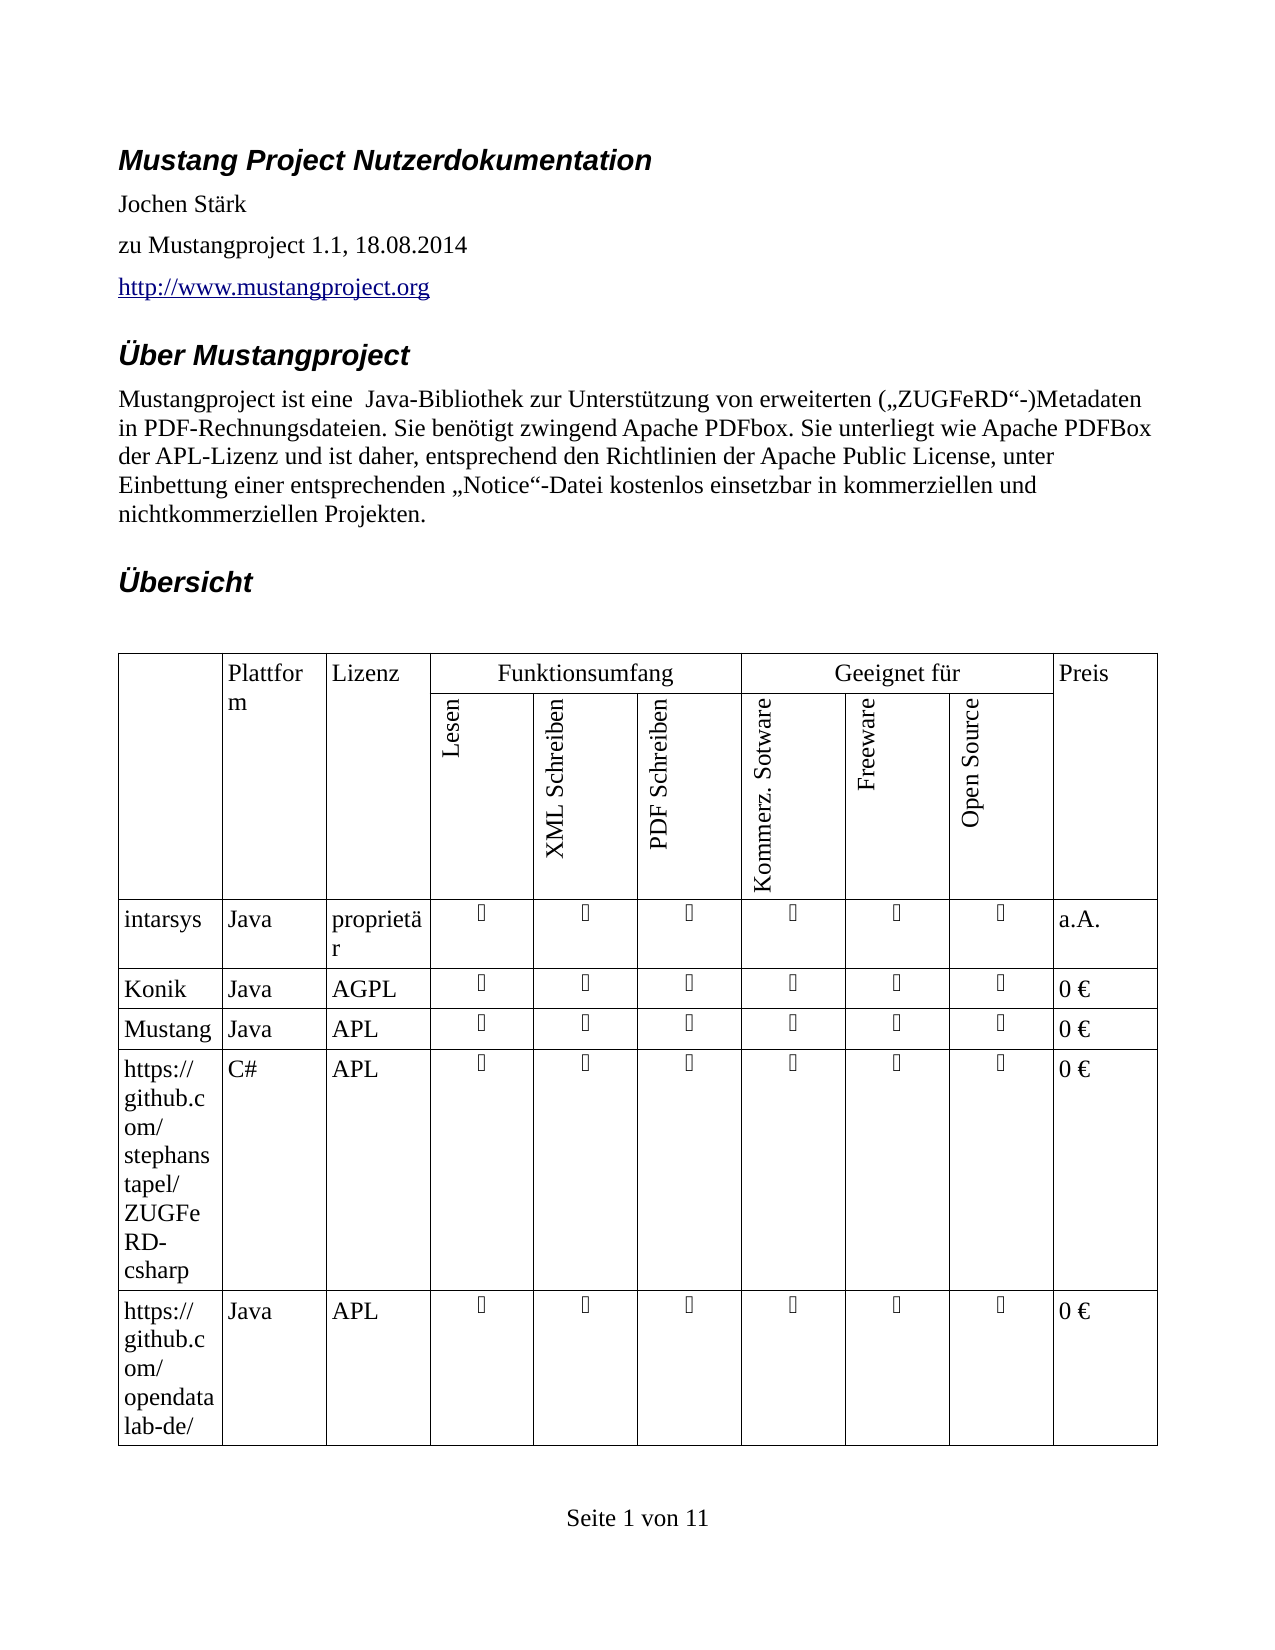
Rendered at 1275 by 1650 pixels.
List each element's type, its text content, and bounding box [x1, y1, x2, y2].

table_cell  [742, 900, 845, 968]
subtitle Übersicht [118, 565, 1157, 599]
table_cell 0 € [1054, 1009, 1157, 1048]
table_cell AGPL [327, 969, 430, 1008]
table_cell Mustang [119, 1009, 222, 1048]
table_cell  [534, 1291, 637, 1445]
table_cell  [431, 969, 533, 1008]
table_cell a.A. [1054, 900, 1157, 968]
subtitle Über Mustangproject [118, 338, 1157, 371]
table_cell C# [223, 1050, 326, 1290]
table_cell Konik [119, 969, 222, 1008]
table_cell  [846, 969, 949, 1008]
table_cell Java [223, 969, 326, 1008]
table_cell  [742, 1050, 845, 1290]
text Jochen Stärk [118, 189, 1157, 218]
table_cell APL [327, 1009, 430, 1048]
table_cell Java [223, 900, 326, 968]
table_cell Open Source [950, 694, 1053, 899]
table_cell  [638, 1009, 741, 1048]
table_cell https://github.com/stephanstapel/ZUGFeRD-csharp [119, 1050, 222, 1290]
table_cell Lesen [431, 694, 533, 899]
table_cell https://github.com/opendatalab-de/ [119, 1291, 222, 1445]
table_cell  [950, 1050, 1053, 1290]
table_cell  [846, 1050, 949, 1290]
table_header Geeignet für [742, 654, 1053, 693]
table_cell proprietär [327, 900, 430, 968]
table_cell  [950, 969, 1053, 1008]
text zu Mustangproject 1.1, 18.08.2014 [118, 230, 1157, 259]
table_cell  [950, 900, 1053, 968]
table_cell 0 € [1054, 1291, 1157, 1445]
table_header Plattform [223, 654, 326, 899]
table_cell  [638, 1050, 741, 1290]
table_cell  [950, 1009, 1053, 1048]
table_cell  [431, 900, 533, 968]
table_cell  [431, 1009, 533, 1048]
table_cell  [534, 1050, 637, 1290]
table_cell  [742, 1009, 845, 1048]
table_cell Kommerz. Sotware [742, 694, 845, 899]
table_cell  [638, 900, 741, 968]
table_header Funktionsumfang [431, 654, 741, 693]
table_cell 0 € [1054, 1050, 1157, 1290]
table_cell  [431, 1050, 533, 1290]
table_cell  [950, 1291, 1053, 1445]
text http://www.mustangproject.org [118, 272, 1157, 300]
table_cell  [534, 1009, 637, 1048]
table_cell  [638, 969, 741, 1008]
table_cell  [742, 1291, 845, 1445]
table_cell XML Schreiben [534, 694, 637, 899]
table_cell  [534, 969, 637, 1008]
table_cell  [846, 900, 949, 968]
table_cell  [431, 1291, 533, 1445]
table_cell PDF Schreiben [638, 694, 741, 899]
table_cell 0 € [1054, 969, 1157, 1008]
table_cell  [534, 900, 637, 968]
subtitle Mustang Project Nutzerdokumentation [118, 143, 1157, 177]
text Mustangproject ist eine Java-Bibliothek zur Unterstützung von erweiterten („ZUGFeRD“-)Metadaten in PDF-Rechnungsdateien. Sie benötigt zwingend Apache PDFbox. Sie unterliegt wie Apache PDFBox der APL-Lizenz und ist daher, entsprechend den Richtlinien der Apache Public License, unter Einbettung einer entsprechenden „Notice“-Datei kostenlos einsetzbar in kommerziellen und nichtkommerziellen Projekten. [118, 384, 1157, 528]
table_cell APL [327, 1050, 430, 1290]
table_cell  [846, 1009, 949, 1048]
table_cell APL [327, 1291, 430, 1445]
table_cell Freeware [846, 694, 949, 899]
table_cell Java [223, 1291, 326, 1445]
table_header Lizenz [327, 654, 430, 899]
table_cell  [846, 1291, 949, 1445]
table_cell Java [223, 1009, 326, 1048]
table_header Preis [1054, 654, 1157, 899]
table_cell  [742, 969, 845, 1008]
table_header [119, 654, 222, 899]
table_cell  [638, 1291, 741, 1445]
table_cell intarsys [119, 900, 222, 968]
